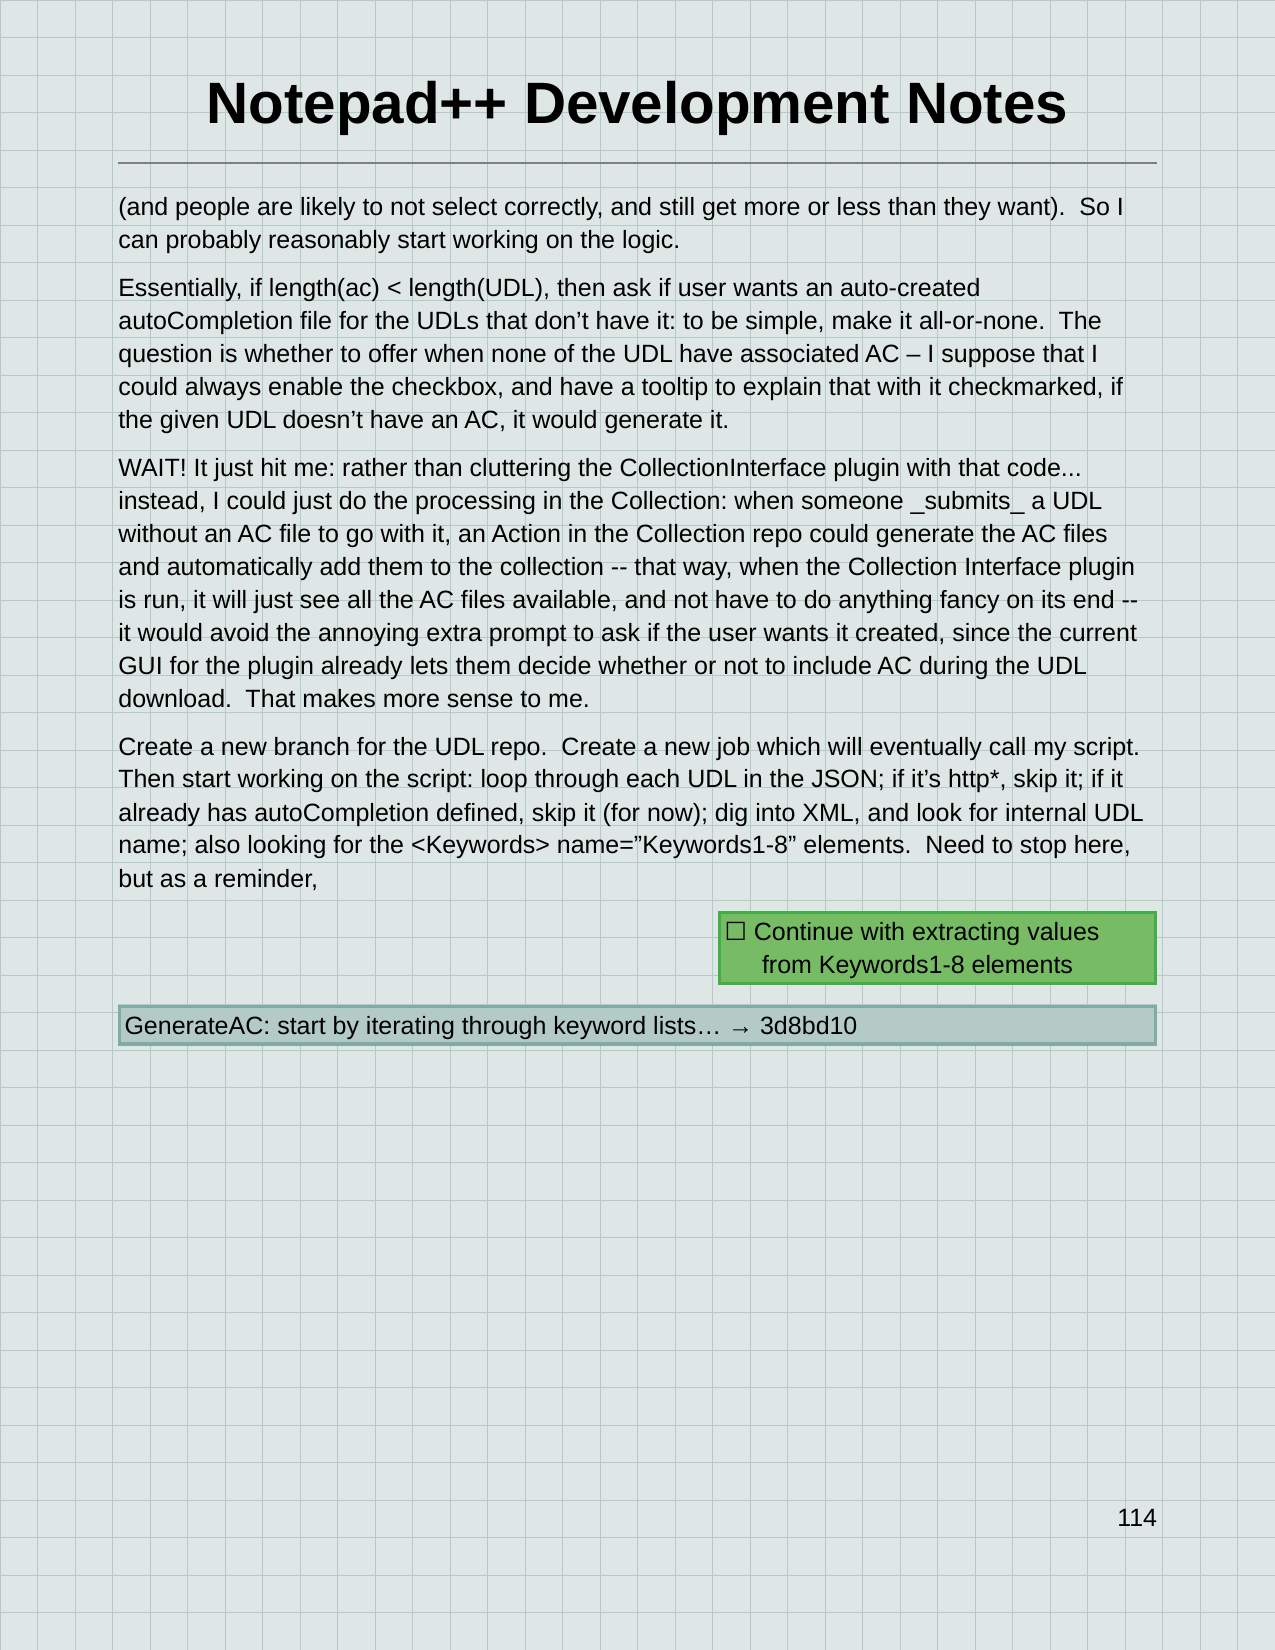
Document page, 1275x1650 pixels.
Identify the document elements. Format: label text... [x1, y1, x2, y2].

text Essentially, if length(ac) < length(UDL), then ask if user wants an auto-created autoCompletion file for the UDLs that don’t have it: to be simple, make it all-or-none. The question is whether to offer when none of the UDL have associated AC – I suppose that I could always enable the checkbox, and have a tooltip to explain that with it checkmarked, if the given UDL doesn’t have an AC, it would generate it. [118, 273, 1157, 434]
text WAIT! It just hit me: rather than cluttering the CollectionInterface plugin with that code... instead, I could just do the processing in the Collection: when someone _submits_ a UDL without an AC file to go with it, an Action in the Collection repo could generate the AC files and automatically add them to the collection -- that way, when the Collection Interface plugin is run, it will just see all the AC files available, and not have to do anything fancy on its end -- it would avoid the annoying extra prompt to ask if the user wants it created, since the current GUI for the plugin already lets them decide whether or not to include AC during the UDL download. That makes more sense to me. [118, 453, 1157, 713]
text GenerateAC: start by iterating through keyword lists… → 3d8bd10 [121, 1008, 1154, 1042]
text ☐ Continue with extracting values from Keywords1-8 elements [721, 914, 1154, 982]
text Create a new branch for the UDL repo. Create a new job which will eventually call my script. Then start working on the script: loop through each UDL in the JSON; if it’s http*, skip it; if it already has autoCompletion defined, skip it (for now); dig into XML, and look for internal UDL name; also looking for the <Keywords> name=”Keywords1-8” elements. Need to stop here, but as a reminder, [118, 731, 1157, 892]
text (and people are likely to not select correctly, and still get more or less than they want). So I can probably reasonably start working on the logic. [118, 192, 1157, 254]
